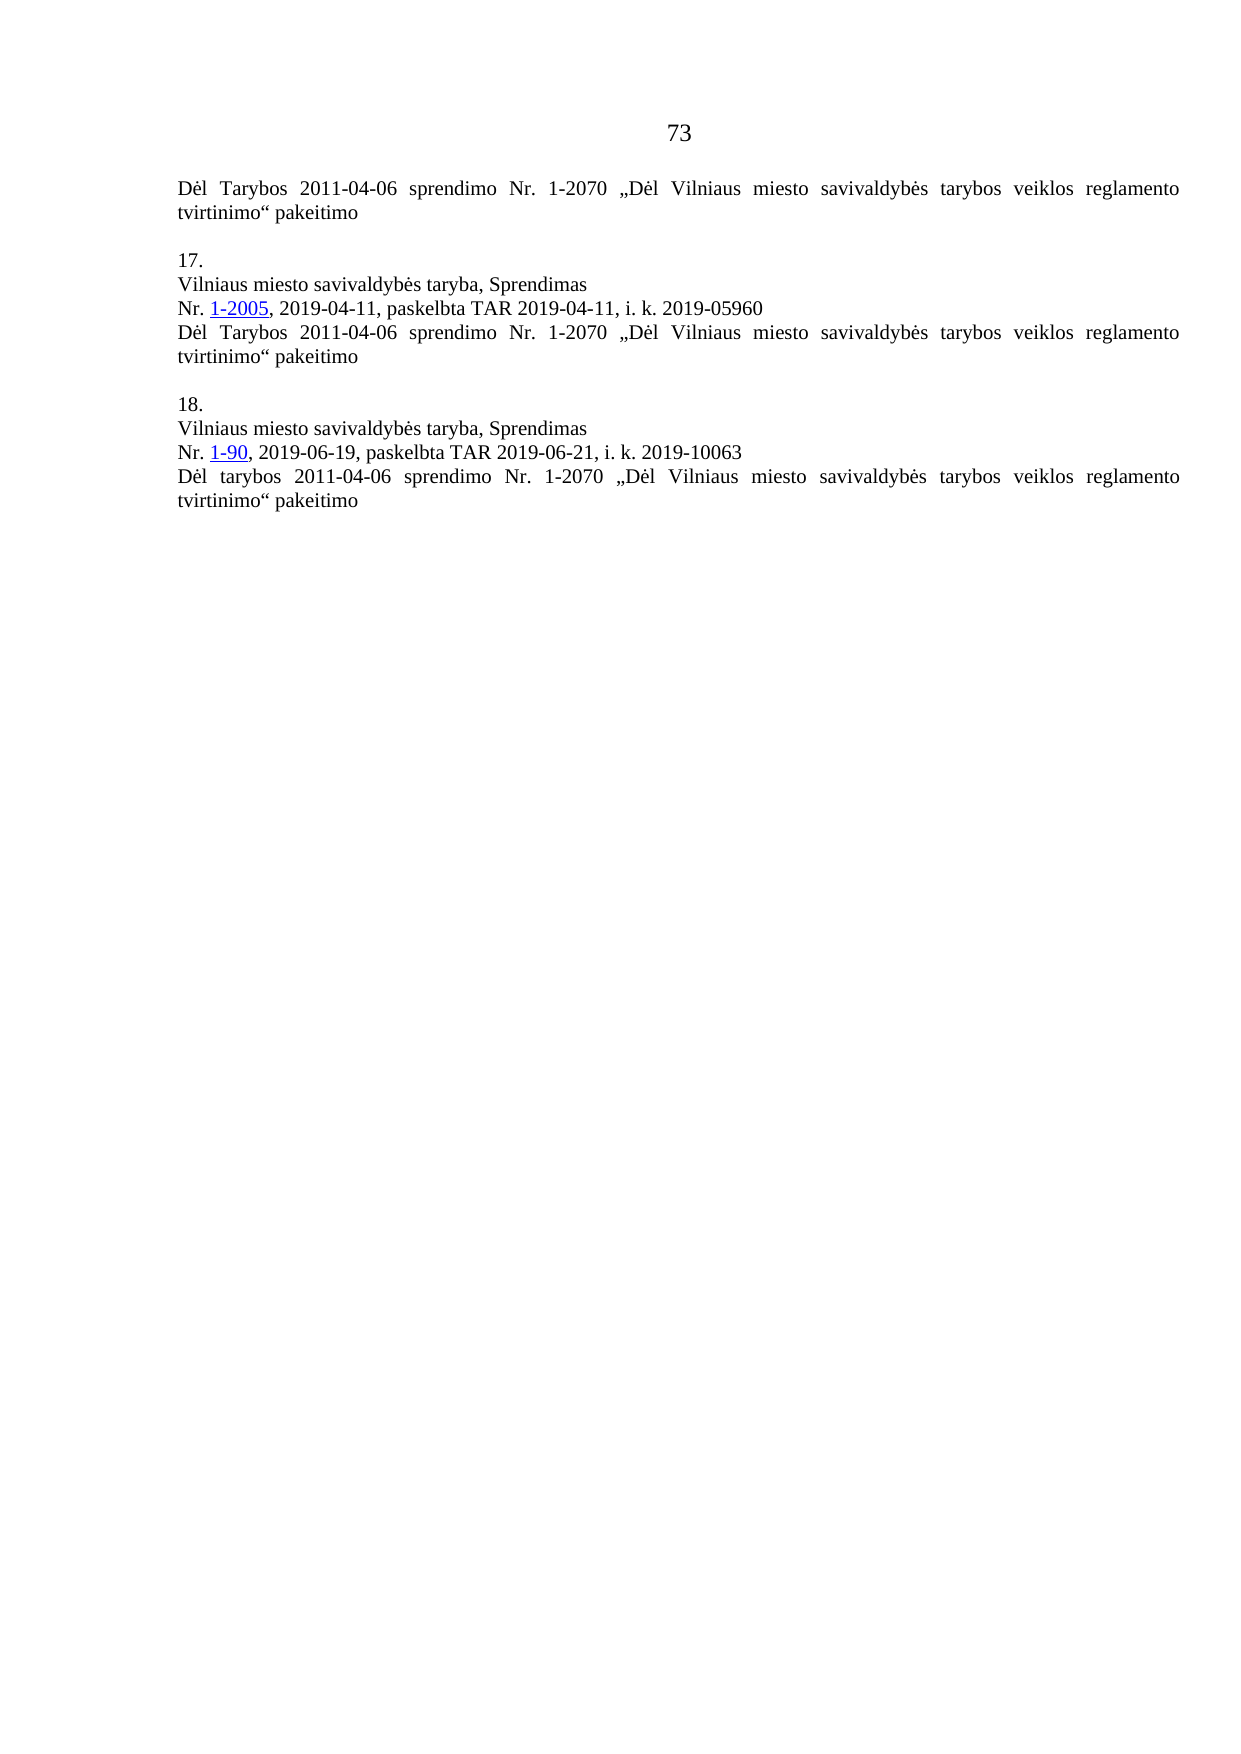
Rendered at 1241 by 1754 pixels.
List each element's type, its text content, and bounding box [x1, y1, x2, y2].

text Nr. 1-2005, 2019-04-11, paskelbta TAR 2019-04-11, i. k. 2019-05960 [177, 296, 1181, 320]
text Vilniaus miesto savivaldybės taryba, Sprendimas [177, 272, 1181, 296]
text Dėl Tarybos 2011-04-06 sprendimo Nr. 1-2070 „Dėl Vilniaus miesto savivaldybės tarybos veiklos reglamento tvirtinimo“ pakeitimo [177, 320, 1181, 368]
text Dėl Tarybos 2011-04-06 sprendimo Nr. 1-2070 „Dėl Vilniaus miesto savivaldybės tarybos veiklos reglamento tvirtinimo“ pakeitimo [177, 176, 1181, 224]
text Vilniaus miesto savivaldybės taryba, Sprendimas [177, 416, 1181, 440]
text 18. [177, 392, 1181, 416]
text Dėl tarybos 2011-04-06 sprendimo Nr. 1-2070 „Dėl Vilniaus miesto savivaldybės tarybos veiklos reglamento tvirtinimo“ pakeitimo [177, 464, 1181, 512]
text 17. [177, 248, 1181, 272]
text Nr. 1-90, 2019-06-19, paskelbta TAR 2019-06-21, i. k. 2019-10063 [177, 440, 1181, 464]
